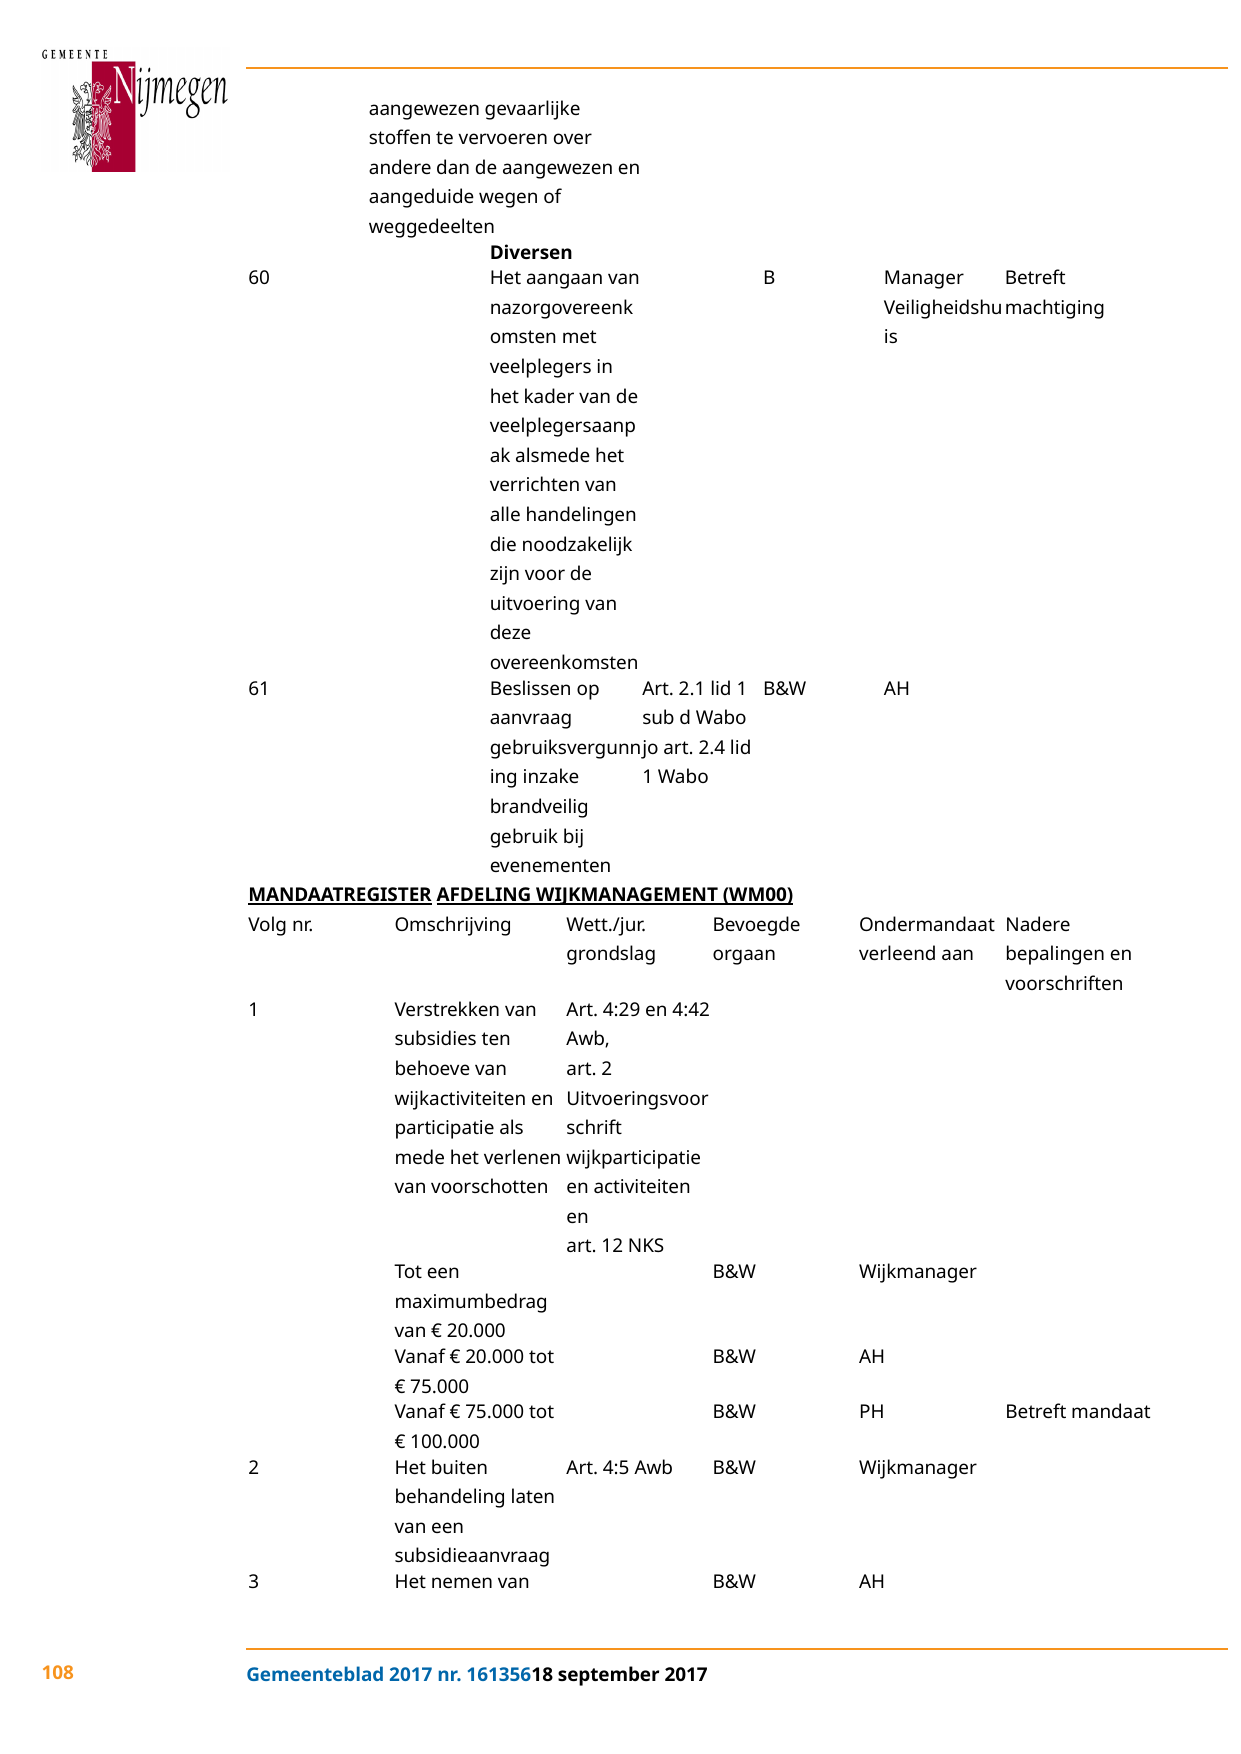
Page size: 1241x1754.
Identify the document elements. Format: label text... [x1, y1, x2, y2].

table_cell [642, 95, 763, 239]
table_cell [248, 239, 489, 264]
table_cell [642, 239, 763, 264]
table_cell Betreft machtiging [1005, 265, 1152, 675]
table_cell [248, 1399, 394, 1454]
table_cell Wijkmanager [859, 1454, 1005, 1568]
table_cell [248, 95, 369, 239]
table_cell AH [859, 1343, 1005, 1398]
table_cell [713, 996, 859, 1258]
text MANDAATREGISTER AFDELING WIJKMANAGEMENT (WM00) [248, 881, 1152, 907]
table_cell [1005, 95, 1152, 239]
table_cell Art. 4:29 en 4:42 Awb, art. 2 Uitvoeringsvoorschrift wijkparticipatie en activiteiten en art. 12 NKS [566, 996, 712, 1258]
table_cell B [763, 265, 884, 675]
table_cell [566, 1258, 712, 1343]
table_cell 61 [248, 675, 489, 878]
table_header Volg nr. [248, 911, 394, 996]
table_cell [859, 996, 1005, 1258]
table_cell [1005, 239, 1152, 264]
table_cell Vanaf € 75.000 tot € 100.000 [394, 1399, 566, 1454]
table_cell Art. 4:5 Awb [566, 1454, 712, 1568]
table_cell Beslissen op aanvraag gebruiksvergunning inzake brandveilig gebruik bij evenementen [490, 675, 642, 878]
table_cell [763, 239, 884, 264]
table_cell 1 [248, 996, 394, 1258]
table_cell [566, 1343, 712, 1398]
table_cell [1005, 1343, 1152, 1398]
table_header Bevoegde orgaan [713, 911, 859, 996]
table_cell Manager Veiligheidshuis [884, 265, 1004, 675]
table_cell Tot een maximumbedrag van € 20.000 [394, 1258, 566, 1343]
table_cell B&W [763, 675, 884, 878]
table_header Ondermandaat verleend aan [859, 911, 1005, 996]
table_cell 2 [248, 1454, 394, 1568]
table_cell Diversen [490, 239, 642, 264]
table_cell Betreft mandaat [1005, 1399, 1152, 1454]
table_cell [642, 265, 763, 675]
table_cell [1005, 1258, 1152, 1343]
table_cell [1005, 1454, 1152, 1568]
table_cell B&W [713, 1258, 859, 1343]
table_cell [566, 1399, 712, 1454]
picture [41, 47, 231, 172]
table_cell PH [859, 1399, 1005, 1454]
table_cell [1005, 996, 1152, 1258]
table_cell Het buiten behandeling laten van een subsidieaanvraag [394, 1454, 566, 1568]
table_cell Vanaf € 20.000 tot € 75.000 [394, 1343, 566, 1398]
table_cell B&W [713, 1568, 859, 1594]
table_cell [248, 1343, 394, 1398]
table_cell Verstrekken van subsidies ten behoeve van wijkactiviteiten en participatie als mede het verlenen van voorschotten [394, 996, 566, 1258]
table_cell Het nemen van [394, 1568, 566, 1594]
table_cell Wijkmanager [859, 1258, 1005, 1343]
table_cell Art. 2.1 lid 1 sub d Wabo jo art. 2.4 lid 1 Wabo [642, 675, 763, 878]
table_cell [1005, 675, 1152, 878]
table_cell [763, 95, 884, 239]
table_cell [884, 95, 1004, 239]
table_header Nadere bepalingen en voorschriften [1005, 911, 1152, 996]
table_cell 60 [248, 265, 489, 675]
table_cell Het aangaan van nazorgovereenkomsten met veelplegers in het kader van de veelplegersaanpak alsmede het verrichten van alle handelingen die noodzakelijk zijn voor de uitvoering van deze overeenkomsten [490, 265, 642, 675]
table_cell AH [884, 675, 1004, 878]
table_cell [884, 239, 1004, 264]
table_cell [566, 1568, 712, 1594]
table_cell aangewezen gevaarlijke stoffen te vervoeren over andere dan de aangewezen en aangeduide wegen of weggedeelten [369, 95, 642, 239]
table_cell [1005, 1568, 1152, 1594]
table_cell AH [859, 1568, 1005, 1594]
table_cell 3 [248, 1568, 394, 1594]
table_cell B&W [713, 1454, 859, 1568]
table_cell [248, 1258, 394, 1343]
table_cell B&W [713, 1399, 859, 1454]
table_header Wett./jur. grondslag [566, 911, 712, 996]
table_header Omschrijving [394, 911, 566, 996]
table_cell B&W [713, 1343, 859, 1398]
